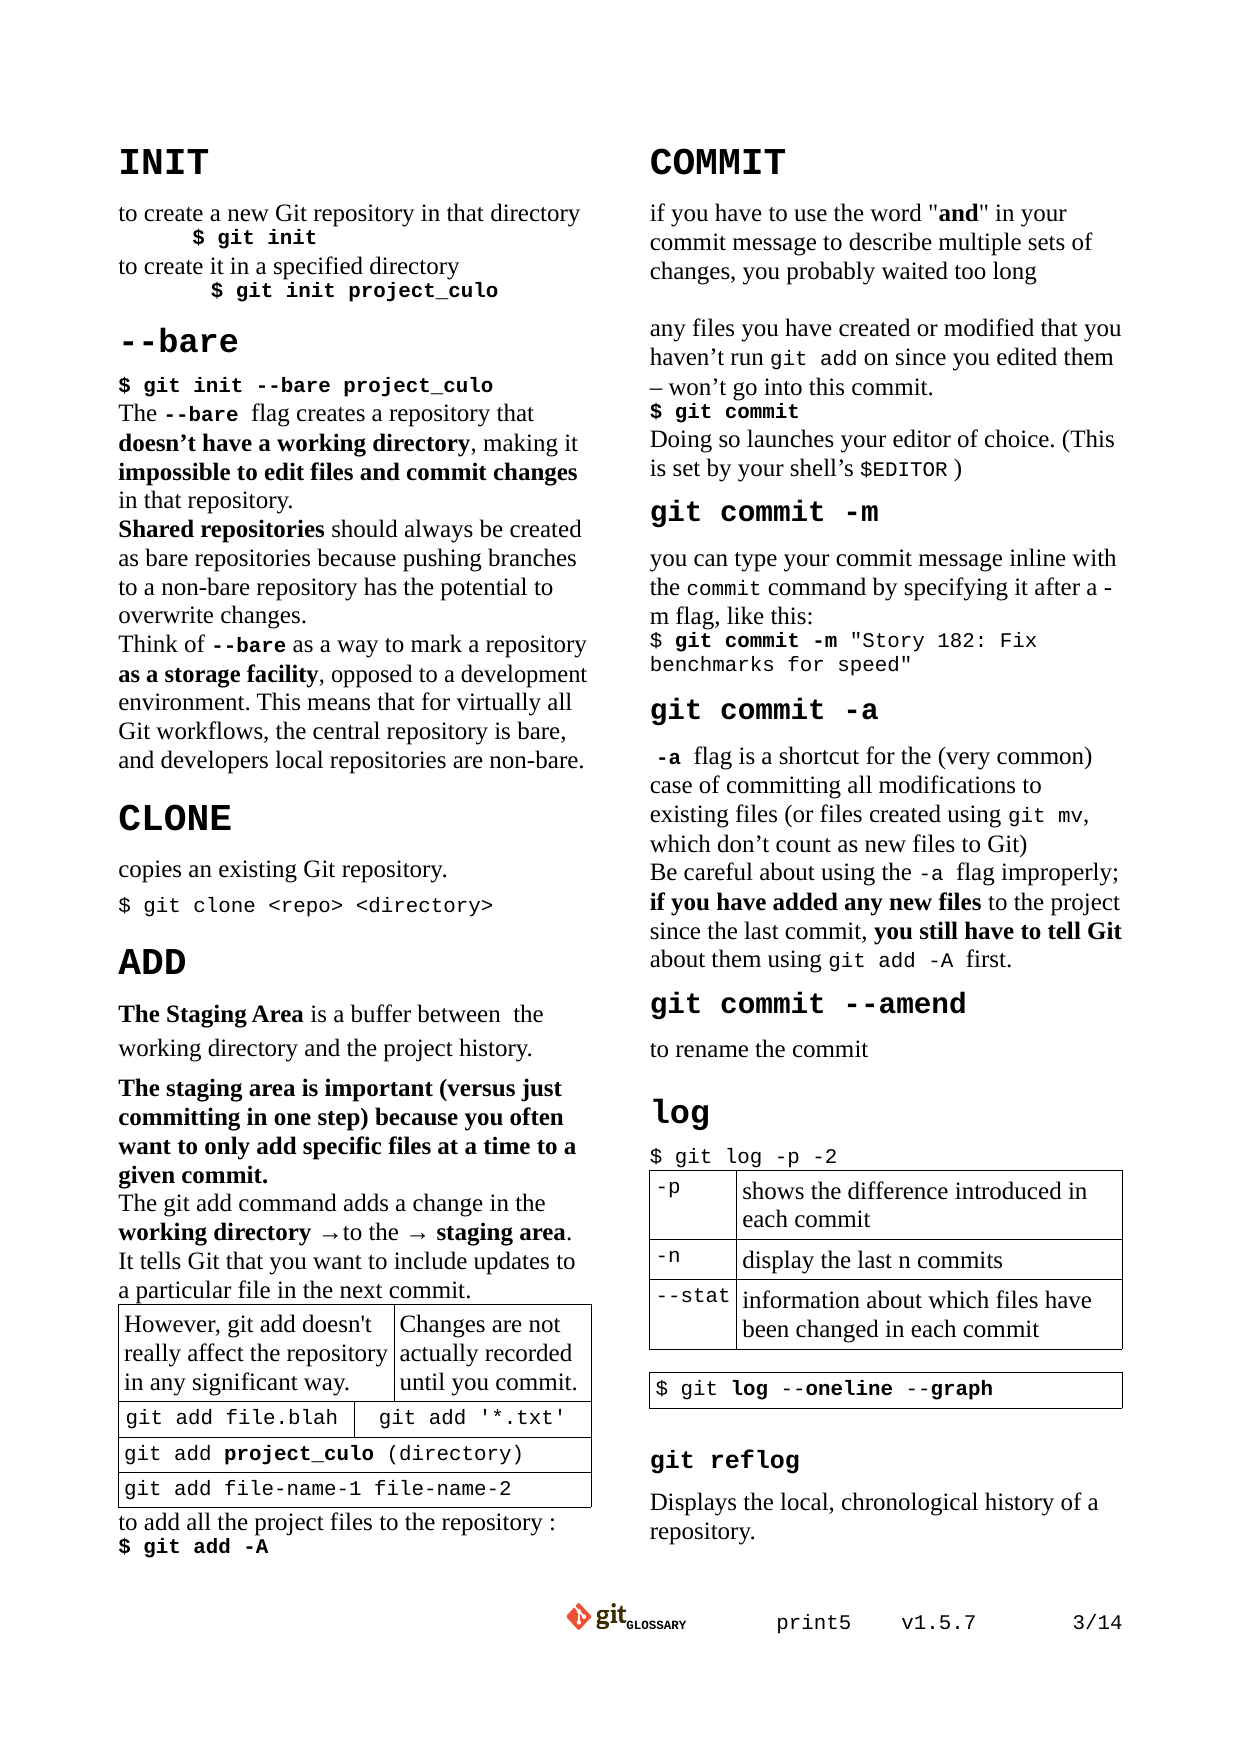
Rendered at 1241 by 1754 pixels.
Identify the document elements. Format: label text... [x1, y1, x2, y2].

picture [566, 1603, 627, 1630]
subtitle CLONE [118, 799, 591, 842]
table_header git add '*.txt' [355, 1402, 591, 1437]
subtitle git commit --amend [649, 989, 1122, 1022]
text to rename the commit [649, 1034, 1122, 1063]
subtitle --bare [118, 324, 591, 362]
text if you have to use the word "and" in your commit message to describe multiple sets of changes, you probably waited too long [649, 198, 1122, 285]
table_cell display the last n commits [737, 1240, 1122, 1279]
text It tells Git that you want to include updates to a particular file in the next commit. [118, 1246, 591, 1303]
text copies an existing Git repository. [118, 854, 591, 883]
text git reflog [649, 1447, 1122, 1476]
text $ git log -p -2 [649, 1146, 1122, 1170]
text Think of --bare as a way to mark a repository as a storage facility, opposed to a development environment. This means that for virtually all Git workflows, the central repository is bare, and developers local repositories are non-bare. [118, 629, 591, 774]
table_header Changes are not actually recorded until you commit. [395, 1305, 591, 1401]
text -a flag is a shortcut for the (very common) case of committing all modifications to existing files (or files created using git mv, which don’t count as new files to Git) [649, 741, 1122, 857]
text Doing so launches your editor of choice. (This is set by your shell’s $EDITOR ) [649, 424, 1122, 483]
table_header However, git add doesn't really affect the repository in any significant way. [119, 1305, 394, 1401]
table_cell git add project_culo (directory) [119, 1438, 591, 1472]
text $ git add -A [118, 1536, 591, 1559]
text Displays the local, chronological history of a repository. [649, 1487, 1122, 1545]
subtitle log [649, 1096, 1122, 1134]
text to create it in a specified directory [118, 251, 591, 280]
subtitle COMMIT [649, 143, 1122, 186]
text $ git commit -m "Story 182: Fix benchmarks for speed" [649, 630, 1122, 677]
subtitle ADD [118, 943, 591, 986]
text The --bare flag creates a repository that doesn’t have a working directory, making it impossible to edit files and commit changes in that repository. [118, 398, 591, 514]
table_cell -n [650, 1240, 736, 1279]
text Be careful about using the -a flag improperly; if you have added any new files to the project since the last commit, you still have to tell Git about them using git add -A first. [649, 857, 1122, 974]
table_cell information about which files have been changed in each commit [737, 1280, 1122, 1348]
text to create a new Git repository in that directory [118, 198, 591, 227]
text The Staging Area is a buffer between the working directory and the project history. [118, 999, 591, 1062]
text The git add command adds a change in the working directory →to the → staging area. [118, 1188, 591, 1246]
table_header git add file.blah [119, 1402, 354, 1437]
table_cell git add file-name-1 file-name-2 [119, 1473, 591, 1507]
subtitle INIT [118, 143, 591, 186]
text $ git init [118, 227, 591, 251]
text $ git commit [649, 401, 1122, 424]
text any files you have created or modified that you haven’t run git add on since you edited them – won’t go into this commit. [649, 313, 1122, 401]
subtitle git commit -m [649, 497, 1122, 531]
table_header $ git log --oneline --graph [650, 1373, 1122, 1407]
text The staging area is important (versus just committing in one step) because you often want to only add specific files at a time to a given commit. [118, 1073, 591, 1188]
text $ git init --bare project_culo [118, 375, 591, 398]
table_header -p [650, 1171, 736, 1239]
text you can type your commit message inline with the commit command by specifying it after a -m flag, like this: [649, 543, 1122, 630]
text Shared repositories should always be created as bare repositories because pushing branches to a non-bare repository has the potential to overwrite changes. [118, 514, 591, 629]
table_header shows the difference introduced in each commit [737, 1171, 1122, 1239]
table_cell --stat [650, 1280, 736, 1348]
text $ git clone <repo> <directory> [118, 894, 591, 918]
text $ git init project_culo [118, 280, 591, 303]
text to add all the project files to the repository : [118, 1508, 591, 1536]
subtitle git commit -a [649, 692, 1122, 728]
